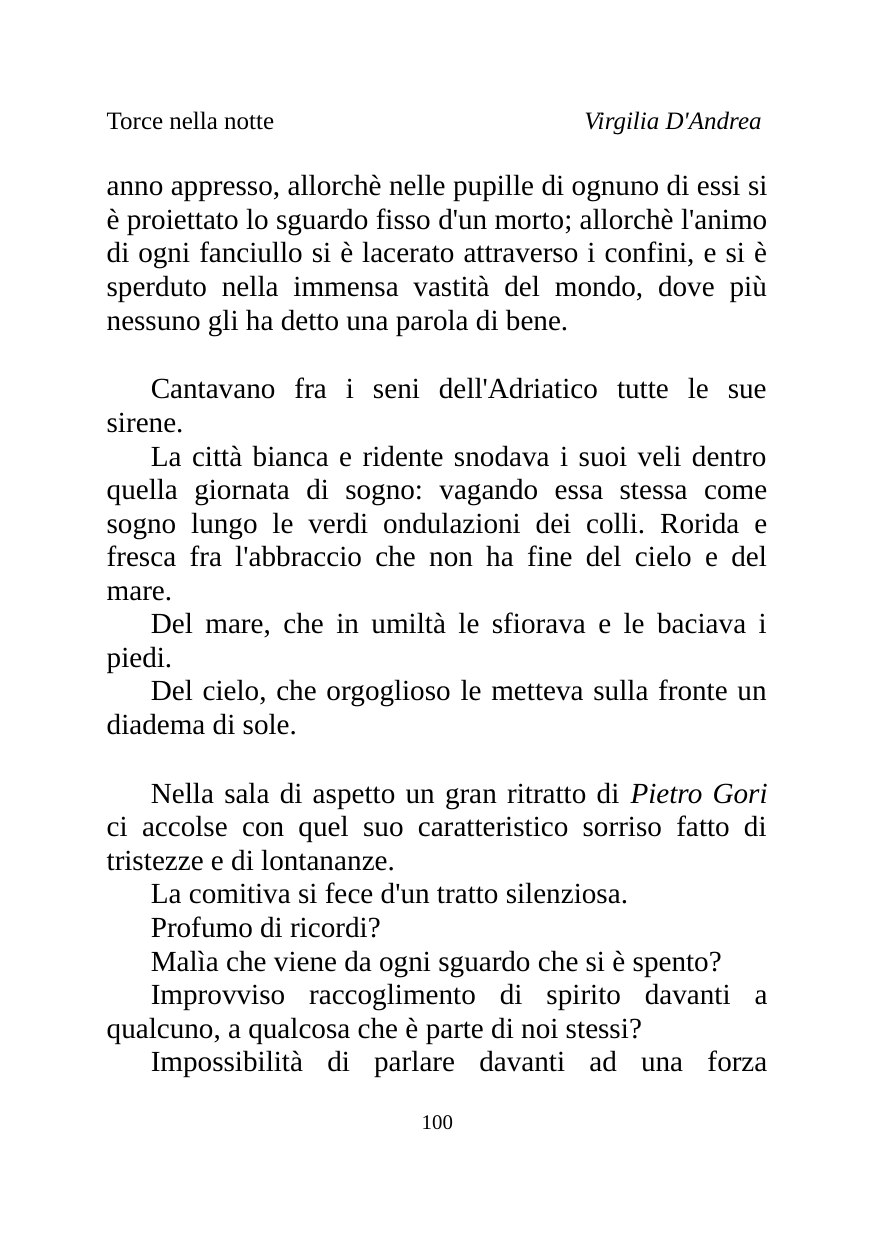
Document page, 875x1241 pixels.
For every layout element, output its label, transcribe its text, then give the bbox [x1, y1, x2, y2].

text Nella sala di aspetto un gran ritratto di Pietro Gori ci accolse con quel suo caratteristico sorriso fatto di tristezze e di lontananze. [106, 776, 768, 877]
text Improvviso raccoglimento di spirito davanti a qualcuno, a qualcosa che è parte di noi stessi? [106, 977, 768, 1044]
text Profumo di ricordi? [106, 910, 768, 944]
text Del cielo, che orgoglioso le metteva sulla fronte un diadema di sole. [106, 673, 768, 741]
text La città bianca e ridente snodava i suoi veli dentro quella giornata di sogno: vagando essa stessa come sogno lungo le verdi ondulazioni dei colli. Rorida e fresca fra l'abbraccio che non ha fine del cielo e del mare. [106, 439, 768, 606]
text Cantavano fra i seni dell'Adriatico tutte le sue sirene. [106, 372, 768, 439]
text Del mare, che in umiltà le sfiorava e le baciava i piedi. [106, 606, 768, 673]
text Impossibilità di parlare davanti ad una forza [106, 1044, 768, 1078]
text Malìa che viene da ogni sguardo che si è spento? [106, 944, 768, 977]
text anno appresso, allorchè nelle pupille di ognuno di essi si è proiettato lo sguardo fisso d'un morto; allorchè l'animo di ogni fanciullo si è lacerato attraverso i confini, e si è sperduto nella immensa vastità del mondo, dove più nessuno gli ha detto una parola di bene. [106, 168, 768, 336]
text La comitiva si fece d'un tratto silenziosa. [106, 877, 768, 910]
